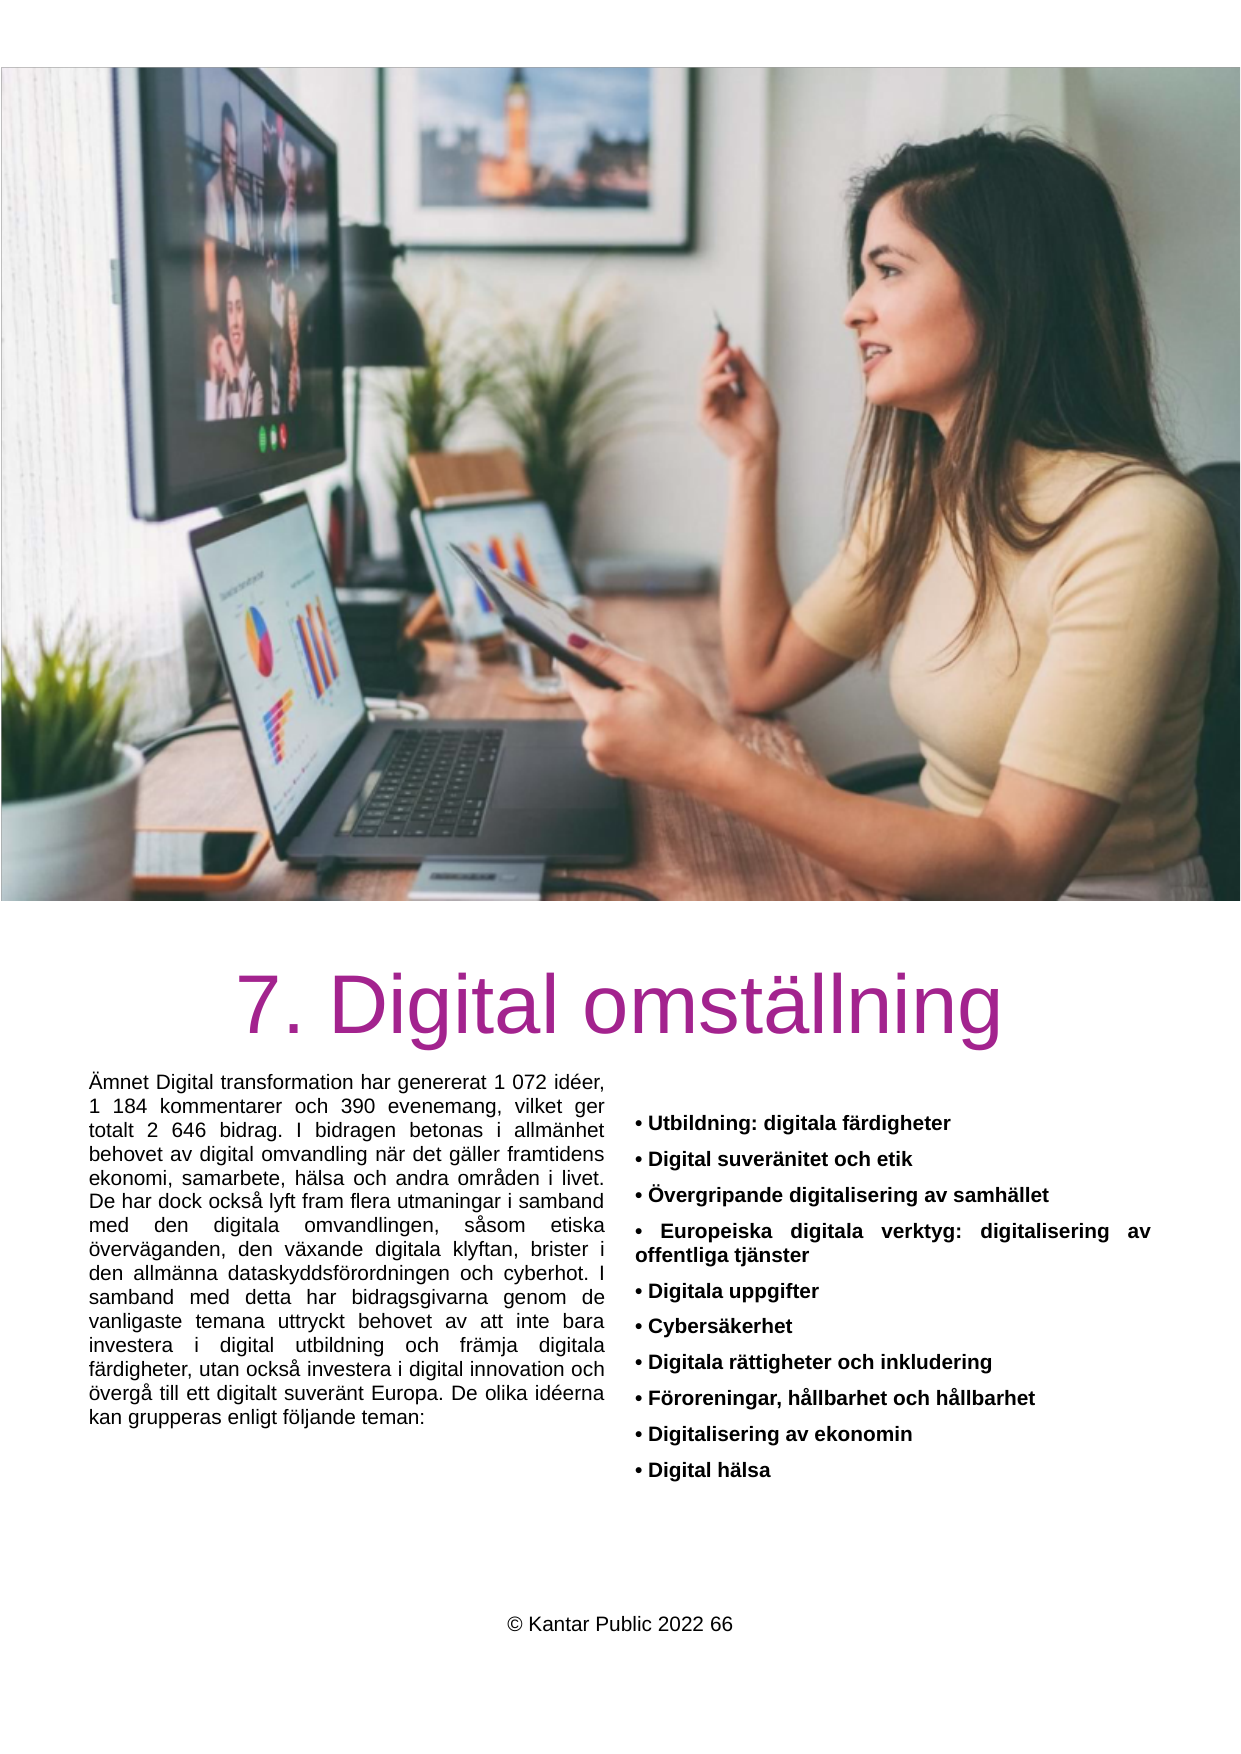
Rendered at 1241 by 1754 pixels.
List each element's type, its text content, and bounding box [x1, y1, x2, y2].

text Ämnet Digital transformation har genererat 1 072 idéer, 1 184 kommentarer och 390 evenemang, vilket ger totalt 2 646 bidrag. I bidragen betonas i allmänhet behovet av digital omvandling när det gäller framtidens ekonomi, samarbete, hälsa och andra områden i livet. De har dock också lyft fram flera utmaningar i samband med den digitala omvandlingen, såsom etiska överväganden, den växande digitala klyftan, brister i den allmänna dataskyddsförordningen och cyberhot. I samband med detta har bidragsgivarna genom de vanligaste temana uttryckt behovet av att inte bara investera i digital utbildning och främja digitala färdigheter, utan också investera i digital innovation och övergå till ett digitalt suveränt Europa. De olika idéerna kan grupperas enligt följande teman: [88, 1069, 605, 1429]
subtitle 7. Digital omställning [88, 955, 1152, 1051]
text • Digitala uppgifter [635, 1278, 1152, 1302]
picture [0, 67, 1241, 901]
text • Digitalisering av ekonomin [635, 1422, 1152, 1446]
text • Europeiska digitala verktyg: digitalisering av offentliga tjänster [635, 1219, 1152, 1267]
text • Cybersäkerhet [635, 1314, 1152, 1338]
text • Övergripande digitalisering av samhället [635, 1183, 1152, 1207]
text • Digital suveränitet och etik [635, 1147, 1152, 1171]
text • Utbildning: digitala färdigheter [635, 1111, 1152, 1135]
text • Föroreningar, hållbarhet och hållbarhet [635, 1386, 1152, 1410]
text • Digital hälsa [635, 1458, 1152, 1482]
text • Digitala rättigheter och inkludering [635, 1350, 1152, 1374]
